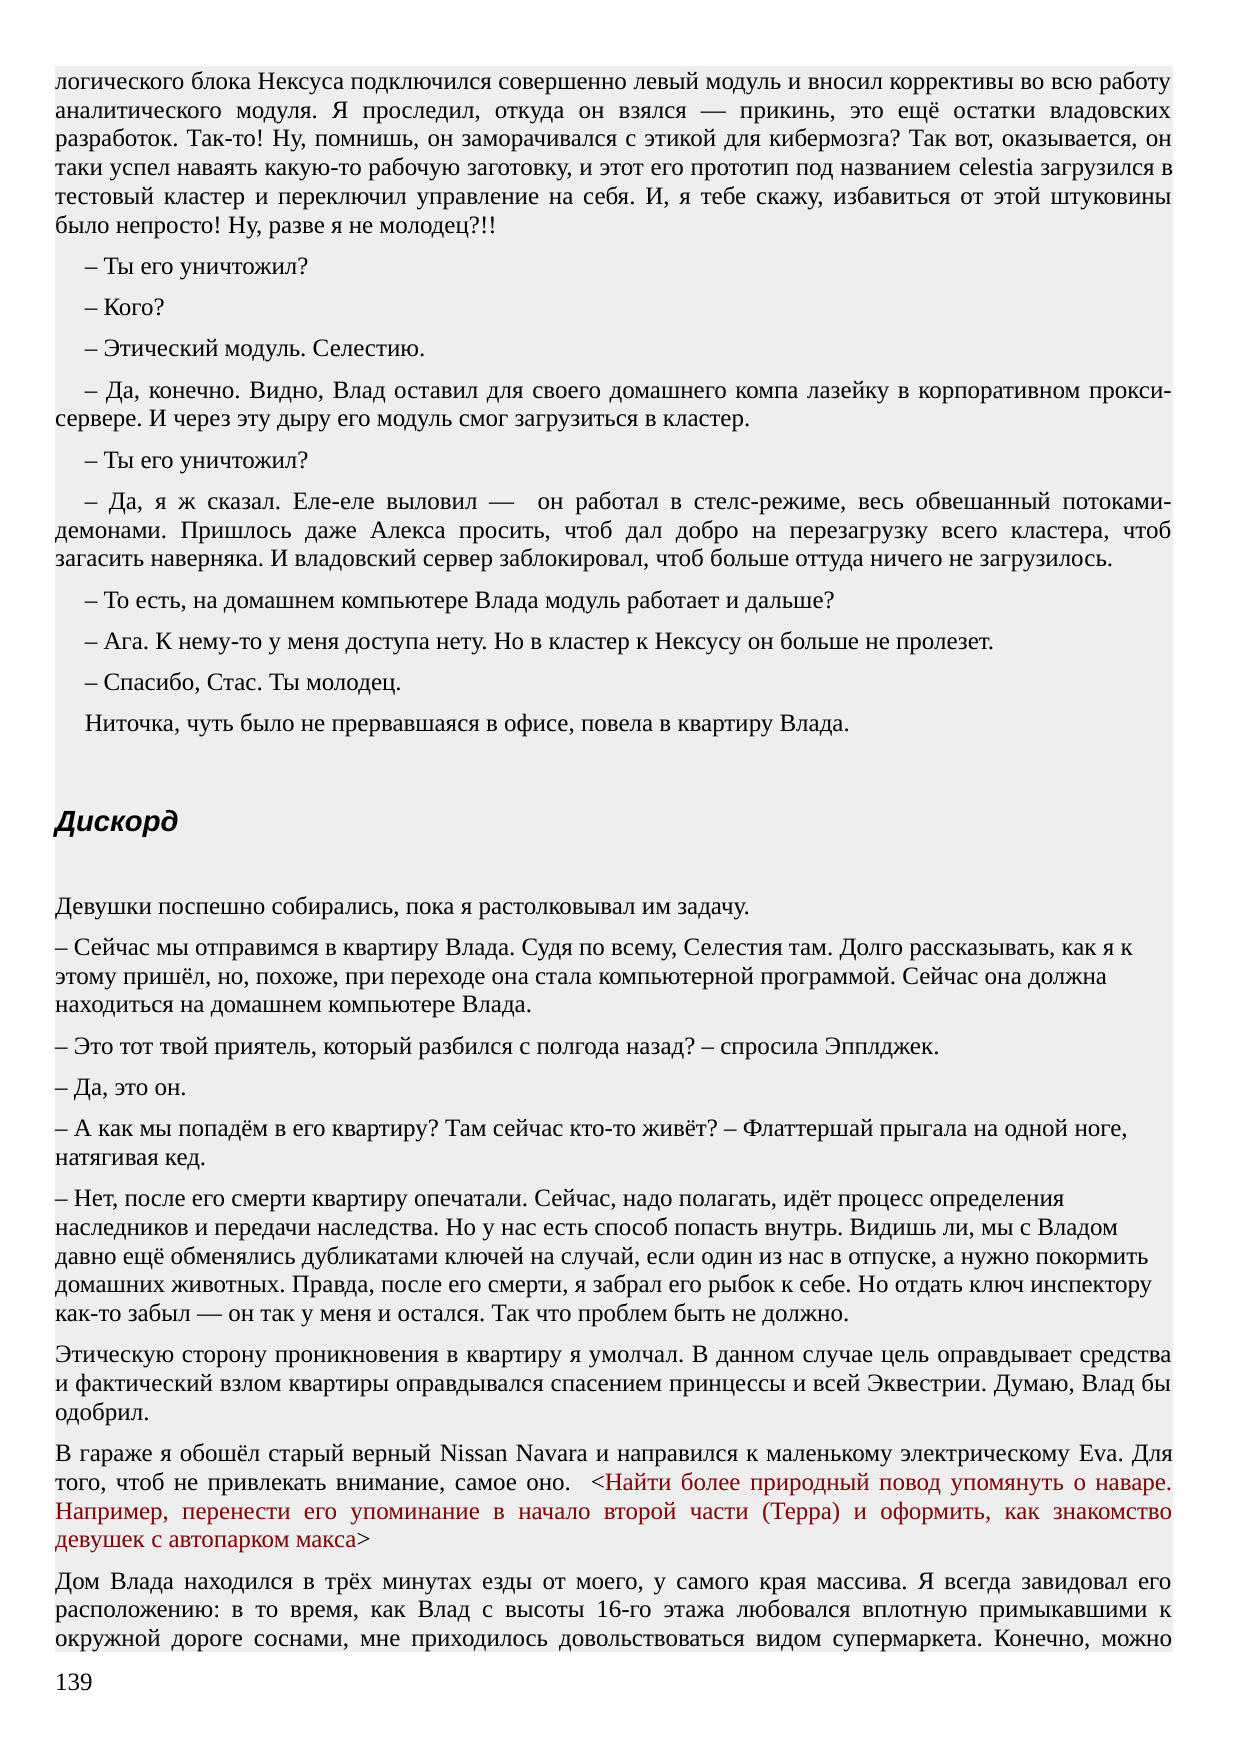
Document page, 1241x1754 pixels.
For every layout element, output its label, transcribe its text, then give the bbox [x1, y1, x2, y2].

text – Сейчас мы отправимся в квартиру Влада. Судя по всему, Селестия там. Долго рассказывать, как я к этому пришёл, но, похоже, при переходе она стала компьютерной программой. Сейчас она должна находиться на домашнем компьютере Влада. [55, 932, 1173, 1018]
text – Да, я ж сказал. Еле-еле выловил — он работал в стелс-режиме, весь обвешанный потоками-демонами. Пришлось даже Алекса просить, чтоб дал добро на перезагрузку всего кластера, чтоб загасить наверняка. И владовский сервер заблокировал, чтоб больше оттуда ничего не загрузилось. [55, 486, 1173, 572]
text логического блока Нексуса подключился совершенно левый модуль и вносил коррективы во всю работу аналитического модуля. Я проследил, откуда он взялся — прикинь, это ещё остатки владовских разработок. Так-то! Ну, помнишь, он заморачивался с этикой для кибермозга? Так вот, оказывается, он таки успел наваять какую-то рабочую заготовку, и этот его прототип под названием celestia загрузился в тестовый кластер и переключил управление на себя. И, я тебе скажу, избавиться от этой штуковины было непросто! Ну, разве я не молодец?!! [55, 66, 1173, 238]
text – Ага. К нему-то у меня доступа нету. Но в кластер к Нексусу он больше не пролезет. [55, 626, 1173, 655]
text – Да, это он. [55, 1072, 1173, 1101]
text – Ты его уничтожил? [55, 251, 1173, 280]
text – Спасибо, Стас. Ты молодец. [55, 667, 1173, 696]
text – То есть, на домашнем компьютере Влада модуль работает и дальше? [55, 585, 1173, 613]
text Этическую сторону проникновения в квартиру я умолчал. В данном случае цель оправдывает средства и фактический взлом квартиры оправдывался спасением принцессы и всей Эквестрии. Думаю, Влад бы одобрил. [55, 1339, 1173, 1426]
text – Да, конечно. Видно, Влад оставил для своего домашнего компа лазейку в корпоративном прокси-сервере. И через эту дыру его модуль смог загрузиться в кластер. [55, 375, 1173, 432]
text – А как мы попадём в его квартиру? Там сейчас кто-то живёт? – Флаттершай прыгала на одной ноге, натягивая кед. [55, 1113, 1173, 1171]
text Дом Влада находился в трёх минутах езды от моего, у самого края массива. Я всегда завидовал его расположению: в то время, как Влад с высоты 16-го этажа любовался вплотную примыкавшими к окружной дороге соснами, мне приходилось довольствоваться видом супермаркета. Конечно, можно [55, 1566, 1173, 1652]
text – Этический модуль. Селестию. [55, 333, 1173, 362]
text – Нет, после его смерти квартиру опечатали. Сейчас, надо полагать, идёт процесс определения наследников и передачи наследства. Но у нас есть способ попасть внутрь. Видишь ли, мы с Владом давно ещё обменялись дубликатами ключей на случай, если один из нас в отпуске, а нужно покормить домашних животных. Правда, после его смерти, я забрал его рыбок к себе. Но отдать ключ инспектору как-то забыл — он так у меня и остался. Так что проблем быть не должно. [55, 1183, 1173, 1327]
subtitle Дискорд [55, 803, 1173, 837]
text – Ты его уничтожил? [55, 445, 1173, 473]
text В гараже я обошёл старый верный Nissan Navara и направился к маленькому электрическому Eva. Для того, чтоб не привлекать внимание, самое оно. <Найти более природный повод упомянуть о наваре. Например, перенести его упоминание в начало второй части (Терра) и оформить, как знакомство девушек с автопарком макса> [55, 1438, 1173, 1553]
text Девушки поспешно собирались, пока я растолковывал им задачу. [55, 891, 1173, 919]
text Ниточка, чуть было не прервавшаяся в офисе, повела в квартиру Влада. [55, 708, 1173, 737]
text – Это тот твой приятель, который разбился с полгода назад? – спросила Эпплджек. [55, 1031, 1173, 1059]
text – Кого? [55, 292, 1173, 321]
